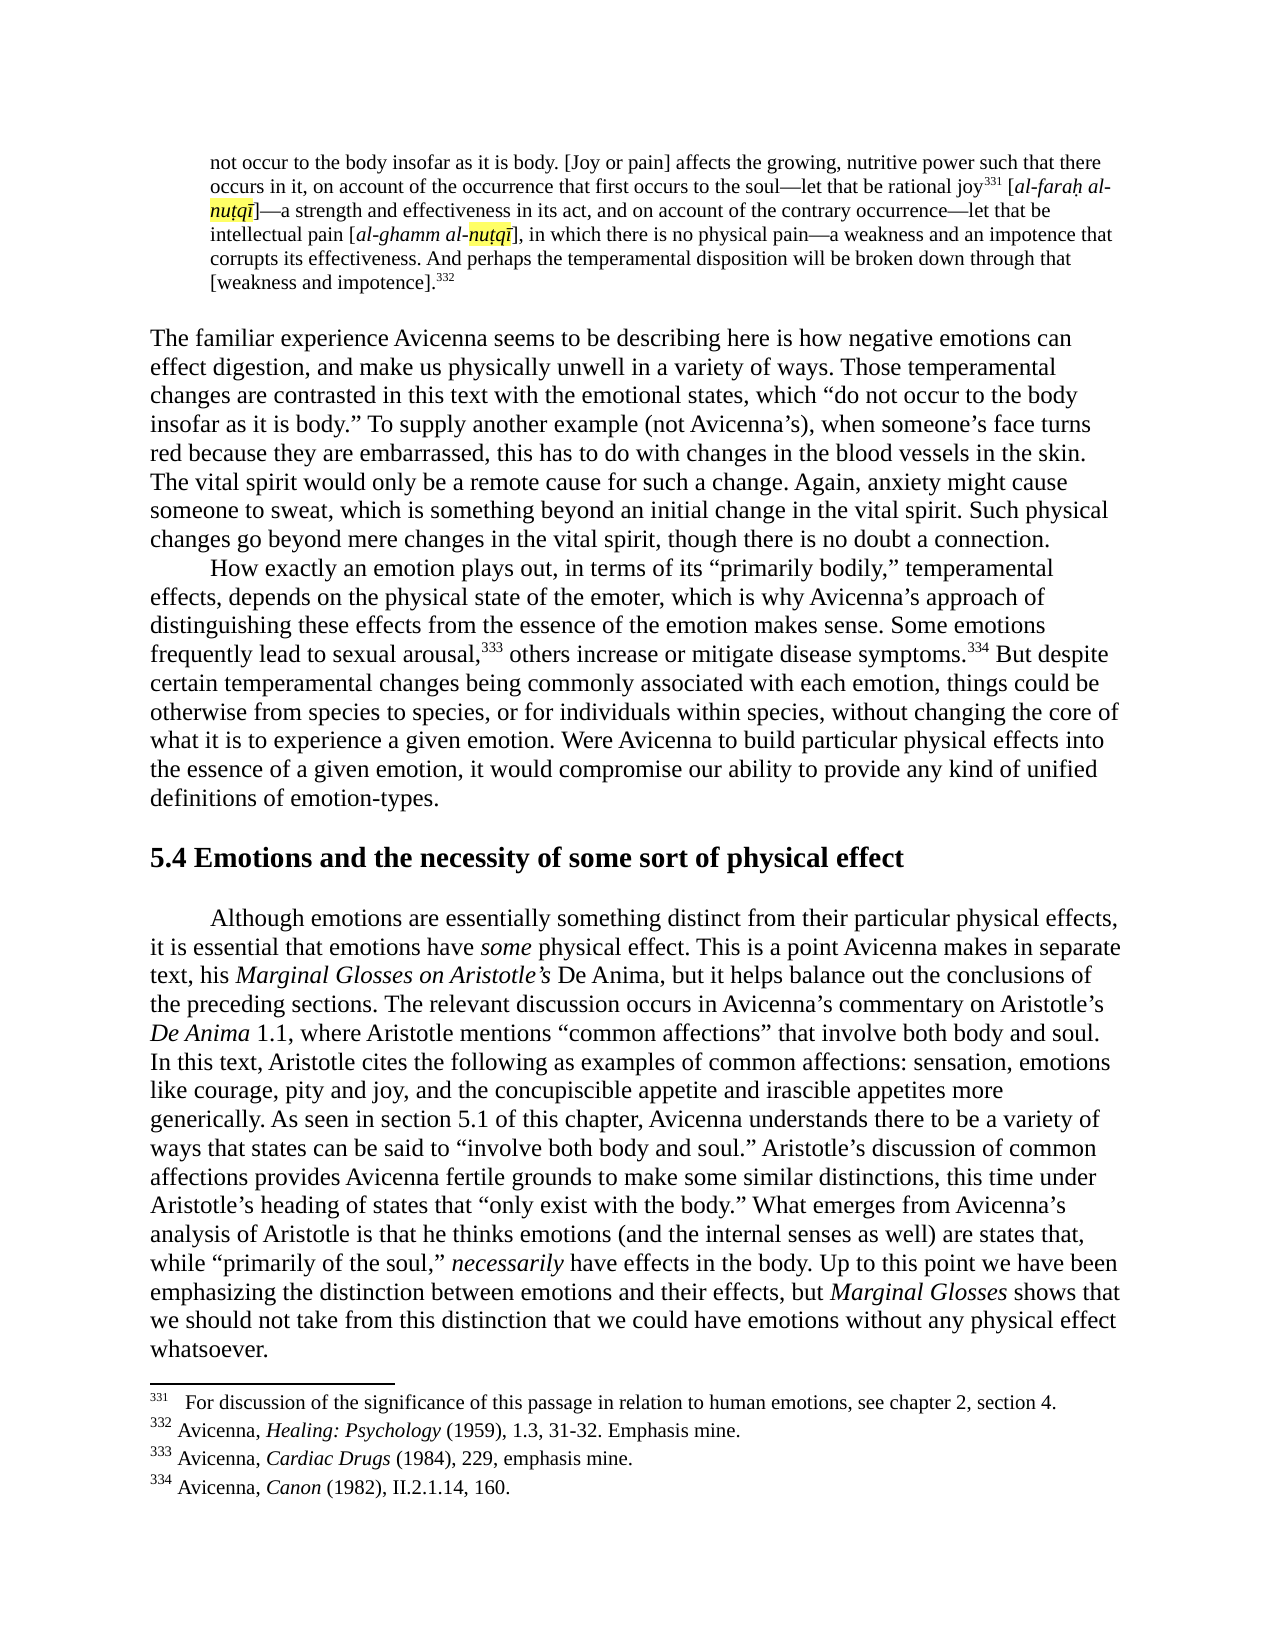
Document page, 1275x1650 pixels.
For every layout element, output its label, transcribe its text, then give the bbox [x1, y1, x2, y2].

text How exactly an emotion plays out, in terms of its “primarily bodily,” temperamental effects, depends on the physical state of the emoter, which is why Avicenna’s approach of distinguishing these effects from the essence of the emotion makes sense. Some emotions frequently lead to sexual arousal, others increase or mitigate disease symptoms. But despite certain temperamental changes being commonly associated with each emotion, things could be otherwise from species to species, or for individuals within species, without changing the core of what it is to experience a given emotion. Were Avicenna to build particular physical effects into the essence of a given emotion, it would compromise our ability to provide any kind of unified definitions of emotion-types. [150, 553, 1125, 812]
text For discussion of the significance of this passage in relation to human emotions, see chapter 2, section 4. [150, 1390, 1125, 1414]
subtitle 5.4 Emotions and the necessity of some sort of physical effect [150, 841, 1125, 874]
text Avicenna, Healing: Psychology (1959), 1.3, 31-32. Emphasis mine. [150, 1414, 1125, 1442]
text Avicenna, Canon (1982), II.2.1.14, 160. [150, 1471, 1125, 1500]
text The familiar experience Avicenna seems to be describing here is how negative emotions can effect digestion, and make us physically unwell in a variety of ways. Those temperamental changes are contrasted in this text with the emotional states, which “do not occur to the body insofar as it is body.” To supply another example (not Avicenna’s), when someone’s face turns red because they are embarrassed, this has to do with changes in the blood vessels in the skin. The vital spirit would only be a remote cause for such a change. Again, anxiety might cause someone to sweat, which is something beyond an initial change in the vital spirit. Such physical changes go beyond mere changes in the vital spirit, though there is no doubt a connection. [150, 323, 1125, 553]
text not occur to the body insofar as it is body. [Joy or pain] affects the growing, nutritive power such that there occurs in it, on account of the occurrence that first occurs to the soul—let that be rational joy [al-faraḥ al-nuṭqī]—a strength and effectiveness in its act, and on account of the contrary occurrence—let that be intellectual pain [al-ghamm al-nuṭqī], in which there is no physical pain—a weakness and an impotence that corrupts its effectiveness. And perhaps the temperamental disposition will be broken down through that [weakness and impotence]. [210, 150, 1125, 294]
text Avicenna, Cardiac Drugs (1984), 229, emphasis mine. [150, 1442, 1125, 1471]
text Although emotions are essentially something distinct from their particular physical effects, it is essential that emotions have some physical effect. This is a point Avicenna makes in separate text, his Marginal Glosses on Aristotle’s De Anima, but it helps balance out the conclusions of the preceding sections. The relevant discussion occurs in Avicenna’s commentary on Aristotle’s De Anima 1.1, where Aristotle mentions “common affections” that involve both body and soul. In this text, Aristotle cites the following as examples of common affections: sensation, emotions like courage, pity and joy, and the concupiscible appetite and irascible appetites more generically. As seen in section 5.1 of this chapter, Avicenna understands there to be a variety of ways that states can be said to “involve both body and soul.” Aristotle’s discussion of common affections provides Avicenna fertile grounds to make some similar distinctions, this time under Aristotle’s heading of states that “only exist with the body.” What emerges from Avicenna’s analysis of Aristotle is that he thinks emotions (and the internal senses as well) are states that, while “primarily of the soul,” necessarily have effects in the body. Up to this point we have been emphasizing the distinction between emotions and their effects, but Marginal Glosses shows that we should not take from this distinction that we could have emotions without any physical effect whatsoever. [150, 903, 1125, 1363]
